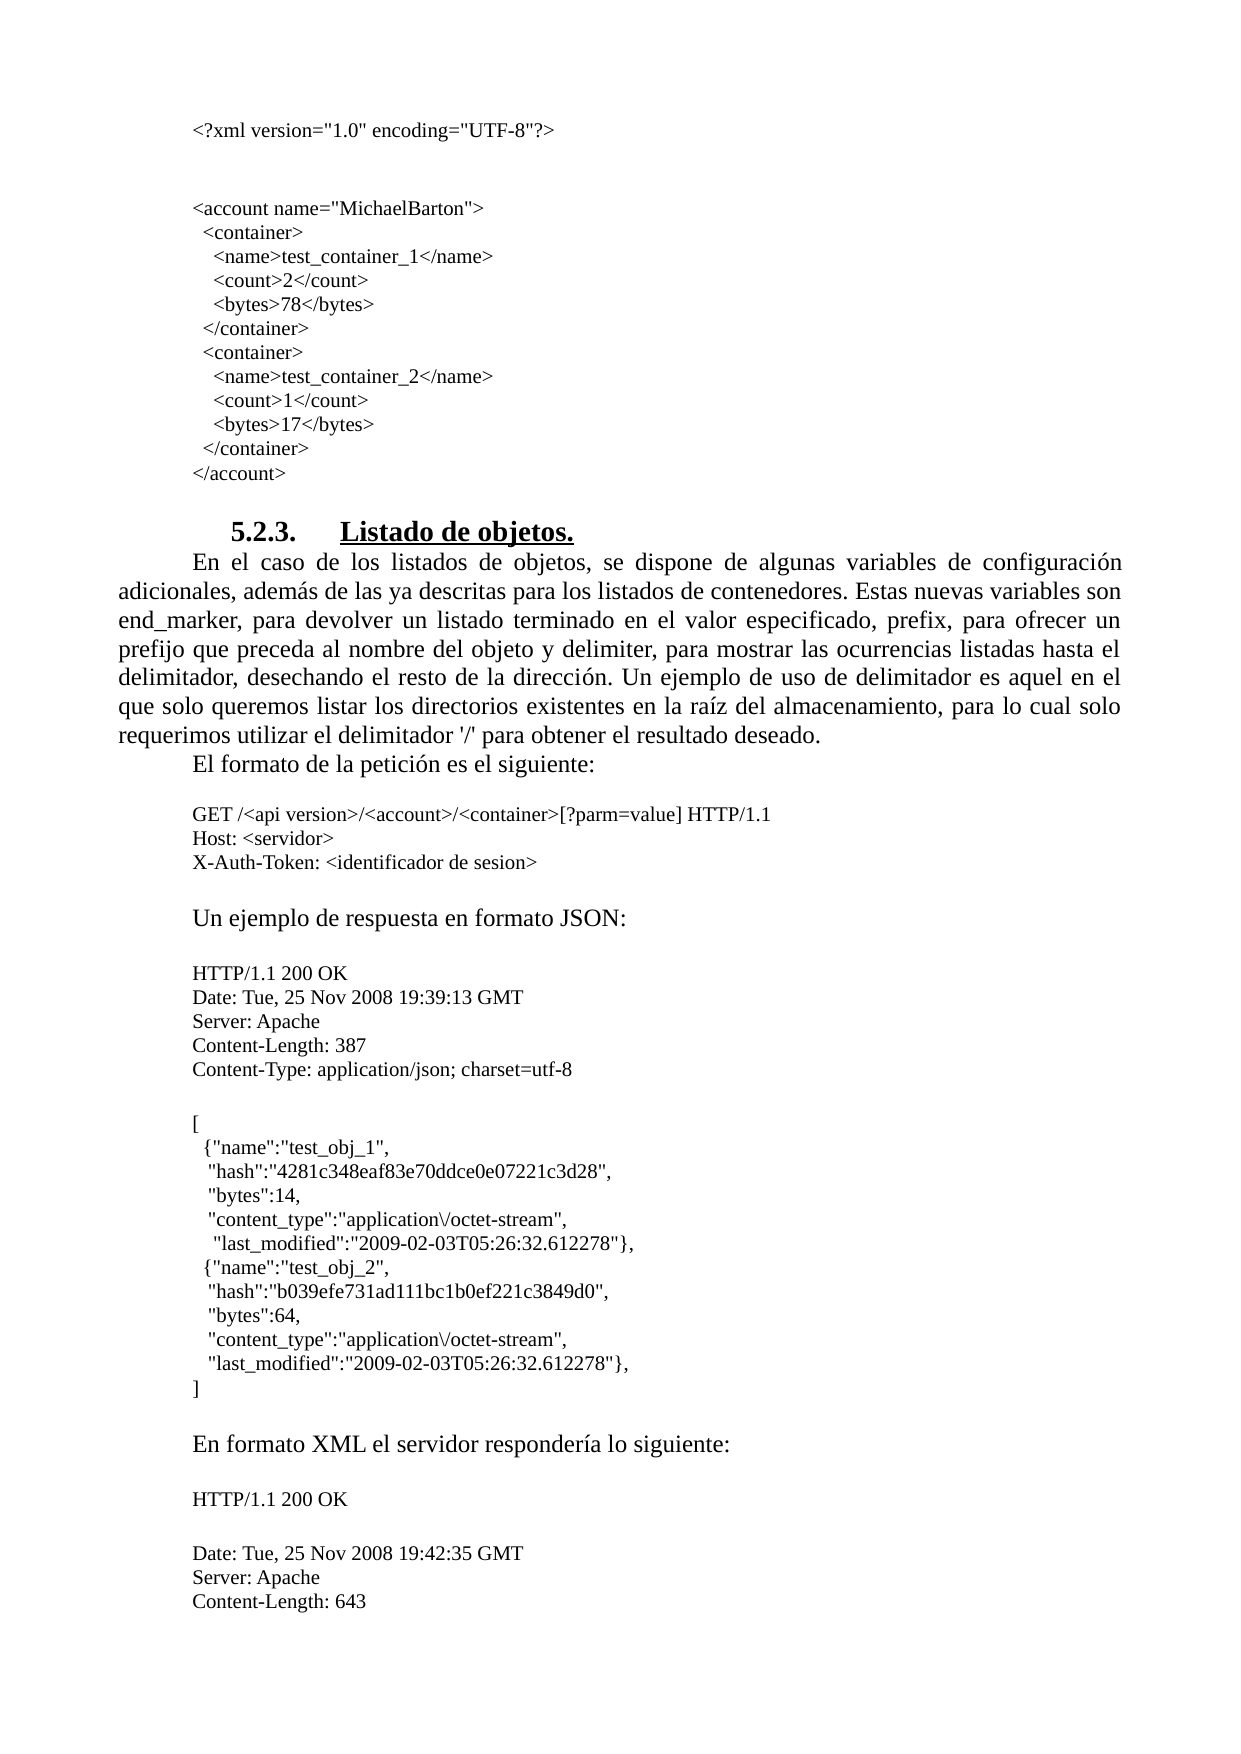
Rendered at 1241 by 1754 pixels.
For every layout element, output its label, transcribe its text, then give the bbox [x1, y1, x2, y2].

text "last_modified":"2009-02-03T05:26:32.612278"}, [118, 1351, 1122, 1375]
text Date: Tue, 25 Nov 2008 19:39:13 GMT [118, 985, 1122, 1009]
text Server: Apache [118, 1565, 1122, 1589]
text Content-Type: application/json; charset=utf-8 [118, 1057, 1122, 1081]
text "hash":"b039efe731ad111bc1b0ef221c3849d0", [118, 1279, 1122, 1303]
text "content_type":"application\/octet-stream", [118, 1207, 1122, 1231]
text <?xml version="1.0" encoding="UTF-8"?> [118, 118, 1122, 142]
text GET /<api version>/<account>/<container>[?parm=value] HTTP/1.1 [118, 802, 1122, 826]
text <count>2</count> [118, 268, 1122, 292]
text "bytes":14, [118, 1183, 1122, 1207]
text En el caso de los listados de objetos, se dispone de algunas variables de configuración adicionales, además de las ya descritas para los listados de contenedores. Estas nuevas variables son end_marker, para devolver un listado terminado en el valor especificado, prefix, para ofrecer un prefijo que preceda al nombre del objeto y delimiter, para mostrar las ocurrencias listadas hasta el delimitador, desechando el resto de la dirección. Un ejemplo de uso de delimitador es aquel en el que solo queremos listar los directorios existentes en la raíz del almacenamiento, para lo cual solo requerimos utilizar el delimitador '/' para obtener el resultado deseado. [118, 547, 1122, 749]
text <container> [118, 340, 1122, 364]
text </container> [118, 436, 1122, 460]
text HTTP/1.1 200 OK [118, 1487, 1122, 1511]
text HTTP/1.1 200 OK [118, 961, 1122, 985]
text X-Auth-Token: <identificador de sesion> [118, 850, 1122, 874]
text <account name="MichaelBarton"> [118, 196, 1122, 220]
text </container> [118, 316, 1122, 340]
text "last_modified":"2009-02-03T05:26:32.612278"}, [118, 1231, 1122, 1255]
text Content-Length: 387 [118, 1033, 1122, 1057]
text <name>test_container_2</name> [118, 364, 1122, 388]
text Host: <servidor> [118, 826, 1122, 850]
text [ [118, 1111, 1122, 1135]
text "content_type":"application\/octet-stream", [118, 1327, 1122, 1351]
text "bytes":64, [118, 1303, 1122, 1327]
text Un ejemplo de respuesta en formato JSON: [118, 903, 1122, 932]
text <count>1</count> [118, 388, 1122, 412]
text "hash":"4281c348eaf83e70ddce0e07221c3d28", [118, 1159, 1122, 1183]
text {"name":"test_obj_1", [118, 1135, 1122, 1159]
text {"name":"test_obj_2", [118, 1255, 1122, 1279]
text <bytes>78</bytes> [118, 292, 1122, 316]
list Listado de objetos. [231, 514, 1122, 547]
text Server: Apache [118, 1009, 1122, 1033]
text En formato XML el servidor respondería lo siguiente: [118, 1429, 1122, 1458]
text Content-Length: 643 [118, 1589, 1122, 1613]
text Date: Tue, 25 Nov 2008 19:42:35 GMT [118, 1541, 1122, 1565]
text <name>test_container_1</name> [118, 244, 1122, 268]
text </account> [118, 460, 1122, 484]
text El formato de la petición es el siguiente: [118, 749, 1122, 777]
text ] [118, 1375, 1122, 1399]
text <container> [118, 220, 1122, 244]
text <bytes>17</bytes> [118, 412, 1122, 436]
